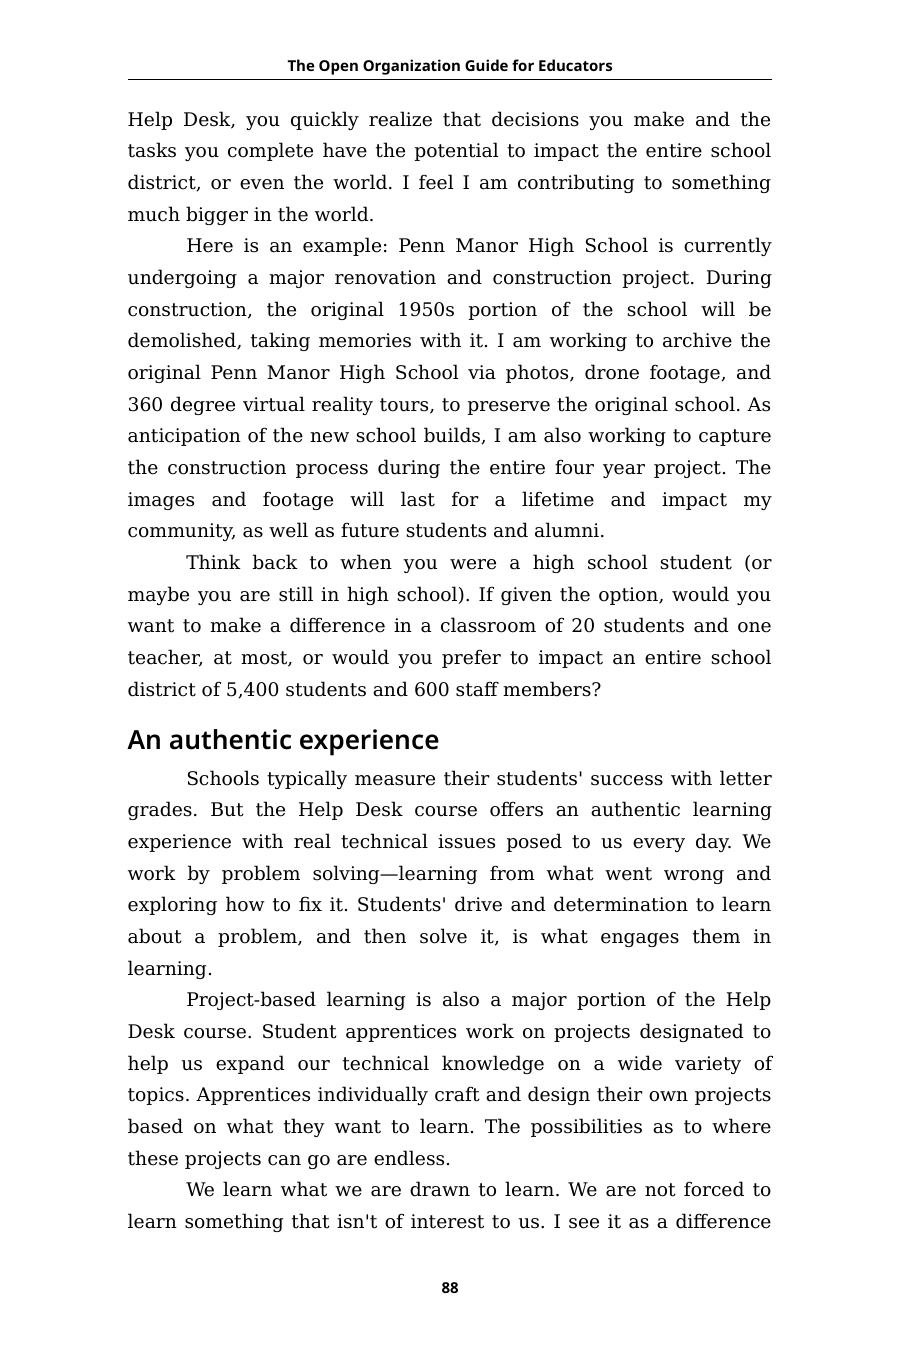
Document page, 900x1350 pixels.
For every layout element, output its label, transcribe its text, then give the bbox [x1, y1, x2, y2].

text Think back to when you were a high school student (or maybe you are still in high school). If given the option, would you want to make a difference in a classroom of 20 students and one teacher, at most, or would you prefer to impact an entire school district of 5,400 students and 600 staff members? [127, 552, 772, 701]
text Here is an example: Penn Manor High School is currently undergoing a major renovation and construction project. During construction, the original 1950s portion of the school will be demolished, taking memories with it. I am working to archive the original Penn Manor High School via photos, drone footage, and 360 degree virtual reality tours, to preserve the original school. As anticipation of the new school builds, I am also working to capture the construction process during the entire four year project. The images and footage will last for a lifetime and impact my community, as well as future students and alumni. [127, 235, 772, 542]
text Help Desk, you quickly realize that decisions you make and the tasks you complete have the potential to impact the entire school district, or even the world. I feel I am contributing to something much bigger in the world. [127, 109, 772, 226]
subtitle An authentic experience [127, 725, 772, 755]
text Project-based learning is also a major portion of the Help Desk course. Student apprentices work on projects designated to help us expand our technical knowledge on a wide variety of topics. Apprentices individually craft and design their own projects based on what they want to learn. The possibilities as to where these projects can go are endless. [127, 989, 772, 1170]
text We learn what we are drawn to learn. We are not forced to learn something that isn't of interest to us. I see it as a difference [127, 1179, 772, 1233]
text Schools typically measure their students' success with letter grades. But the Help Desk course offers an authentic learning experience with real technical issues posed to us every day. We work by problem solving—learning from what went wrong and exploring how to fix it. Students' drive and determination to learn about a problem, and then solve it, is what engages them in learning. [127, 768, 772, 980]
